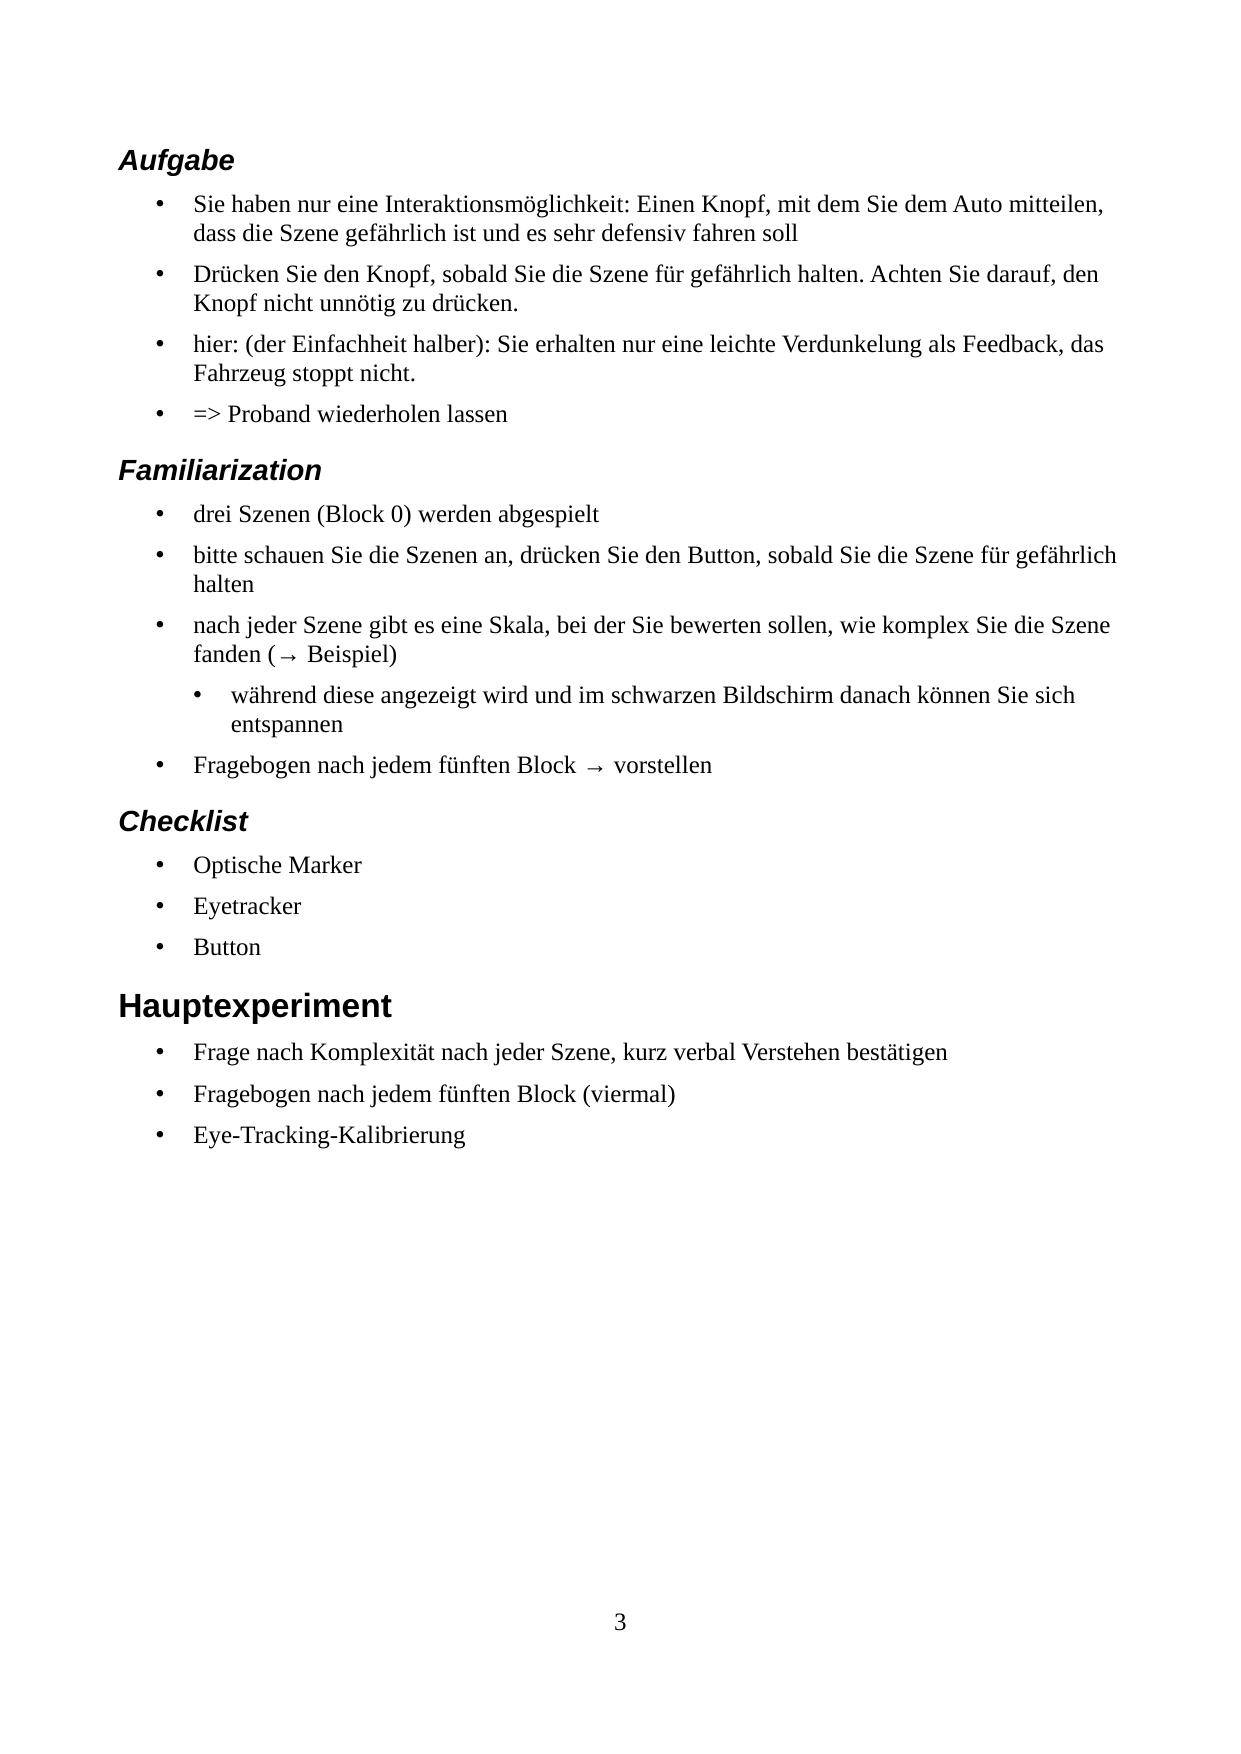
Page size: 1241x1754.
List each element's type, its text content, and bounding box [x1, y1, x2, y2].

list Drücken Sie den Knopf, sobald Sie die Szene für gefährlich halten. Achten Sie darauf, den Knopf nicht unnötig zu drücken. [156, 259, 1122, 317]
list Fragebogen nach jedem fünften Block → vorstellen [156, 750, 1122, 779]
list Sie haben nur eine Interaktionsmöglichkeit: Einen Knopf, mit dem Sie dem Auto mitteilen, dass die Szene gefährlich ist und es sehr defensiv fahren soll [156, 189, 1122, 247]
list Button [156, 932, 1122, 961]
list hier: (der Einfachheit halber): Sie erhalten nur eine leichte Verdunkelung als Feedback, das Fahrzeug stoppt nicht. [156, 329, 1122, 387]
list nach jeder Szene gibt es eine Skala, bei der Sie bewerten sollen, wie komplex Sie die Szene fanden (→ Beispiel) [156, 610, 1122, 668]
list Frage nach Komplexität nach jeder Szene, kurz verbal Verstehen bestätigen [156, 1037, 1122, 1066]
list Optische Marker [156, 850, 1122, 879]
subtitle Familiarization [118, 453, 1122, 486]
subtitle Aufgabe [118, 143, 1122, 177]
list drei Szenen (Block 0) werden abgespielt [156, 499, 1122, 528]
list bitte schauen Sie die Szenen an, drücken Sie den Button, sobald Sie die Szene für gefährlich halten [156, 540, 1122, 598]
list Fragebogen nach jedem fünften Block (viermal) [156, 1079, 1122, 1107]
list => Proband wiederholen lassen [156, 399, 1122, 428]
list Eye-Tracking-Kalibrierung [156, 1120, 1122, 1149]
subtitle Checklist [118, 804, 1122, 837]
subtitle Hauptexperiment [118, 986, 1122, 1025]
list während diese angezeigt wird und im schwarzen Bildschirm danach können Sie sich entspannen [193, 680, 1122, 738]
list Eyetracker [156, 891, 1122, 920]
